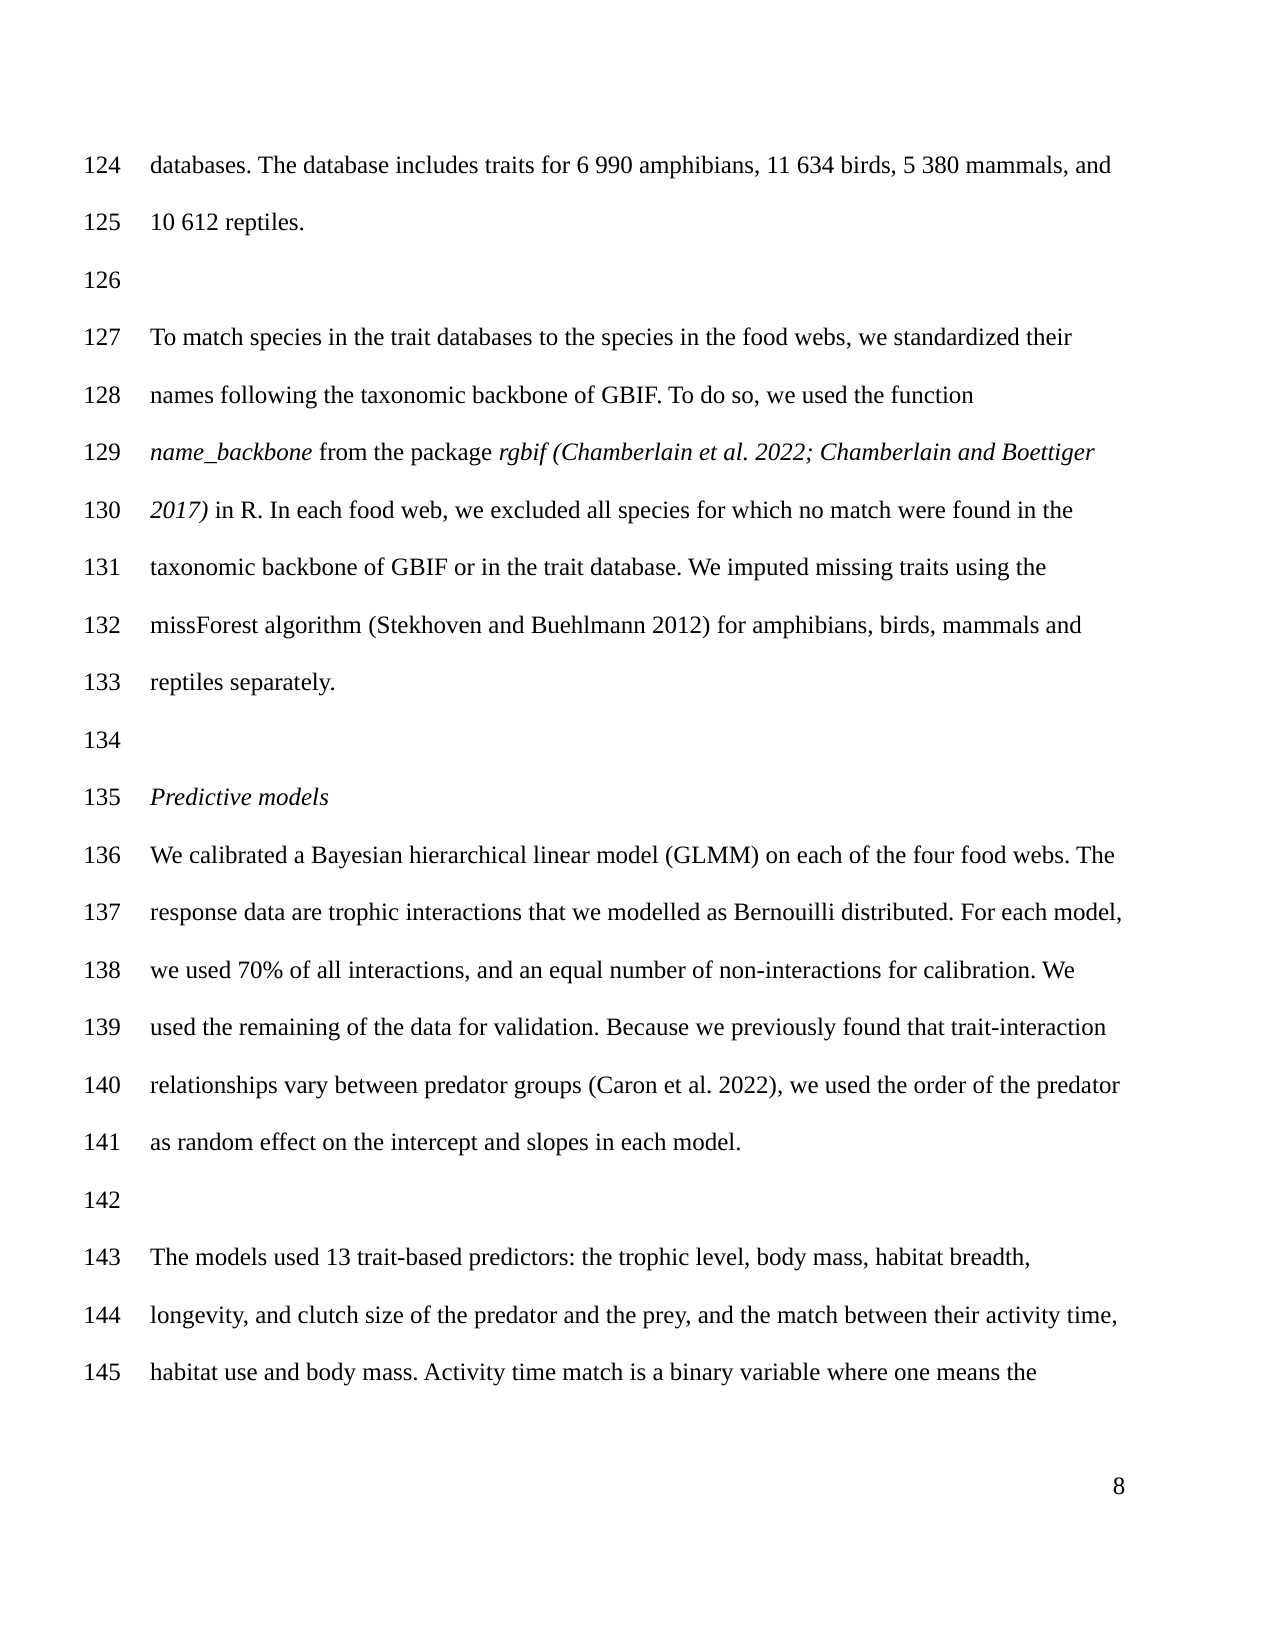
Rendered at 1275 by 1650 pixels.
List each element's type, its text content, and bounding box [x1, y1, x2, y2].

text The models used 13 trait-based predictors: the trophic level, body mass, habitat breadth, longevity, and clutch size of the predator and the prey, and the match between their activity time, habitat use and body mass. Activity time match is a binary variable where one means the [150, 1242, 1125, 1386]
text Predictive models [150, 782, 1125, 811]
text databases. The database includes traits for 6 990 amphibians, 11 634 birds, 5 380 mammals, and 10 612 reptiles. [150, 150, 1125, 236]
text We calibrated a Bayesian hierarchical linear model (GLMM) on each of the four food webs. The response data are trophic interactions that we modelled as Bernouilli distributed. For each model, we used 70% of all interactions, and an equal number of non-interactions for calibration. We used the remaining of the data for validation. Because we previously found that trait-interaction relationships vary between predator groups (Caron et al. 2022), we used the order of the predator as random effect on the intercept and slopes in each model. [150, 840, 1125, 1156]
text To match species in the trait databases to the species in the food webs, we standardized their names following the taxonomic backbone of GBIF. To do so, we used the function name_backbone from the package rgbif (Chamberlain et al. 2022; Chamberlain and Boettiger 2017) in R. In each food web, we excluded all species for which no match were found in the taxonomic backbone of GBIF or in the trait database. We imputed missing traits using the missForest algorithm (Stekhoven and Buehlmann 2012) for amphibians, birds, mammals and reptiles separately. [150, 322, 1125, 696]
